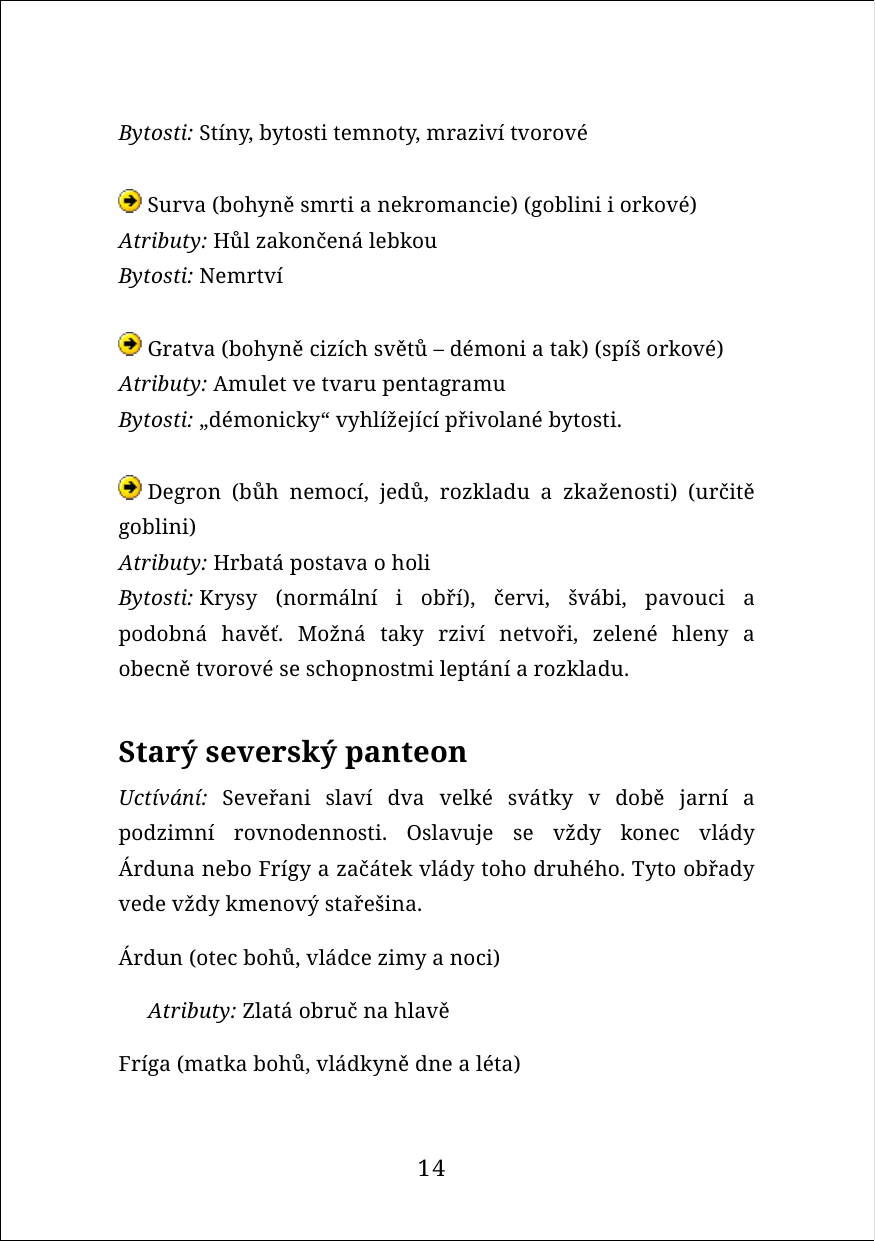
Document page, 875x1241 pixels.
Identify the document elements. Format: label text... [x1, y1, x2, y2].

picture [118, 475, 142, 500]
picture [118, 332, 142, 356]
text Árdun (otec bohů, vládce zimy a noci) [118, 943, 756, 971]
text Fríga (matka bohů, vládkyně dne a léta) [118, 1049, 756, 1077]
subtitle Starý severský panteon [118, 731, 756, 771]
text Atributy: Zlatá obruč na hlavě [118, 996, 756, 1024]
picture [118, 189, 142, 213]
text Bytosti: Stíny, bytosti temnoty, mraziví tvorové Surva (bohyně smrti a nekromancie) (goblini i orkové) Atributy: Hůl zakončená lebkou Bytosti: Nemrtví Gratva (bohyně cizích světů – démoni a tak) (spíš orkové) Atributy: Amulet ve tvaru pentagramu Bytosti: „démonicky“ vyhlížející přivolané bytosti. Degron (bůh nemocí, jedů, rozkladu a zkaženosti) (určitě goblini) Atributy: Hrbatá postava o holi Bytosti: Krysy (normální i obří), červi, švábi, pavouci a podobná havěť. Možná taky rziví netvoři, zelené hleny a obecně tvorové se schopnostmi leptání a rozkladu. [118, 118, 756, 683]
text Uctívání: Seveřani slaví dva velké svátky v době jarní a podzimní rovnodennosti. Oslavuje se vždy konec vlády Árduna nebo Frígy a začátek vlády toho druhého. Tyto obřady vede vždy kmenový stařešina. [118, 783, 756, 918]
